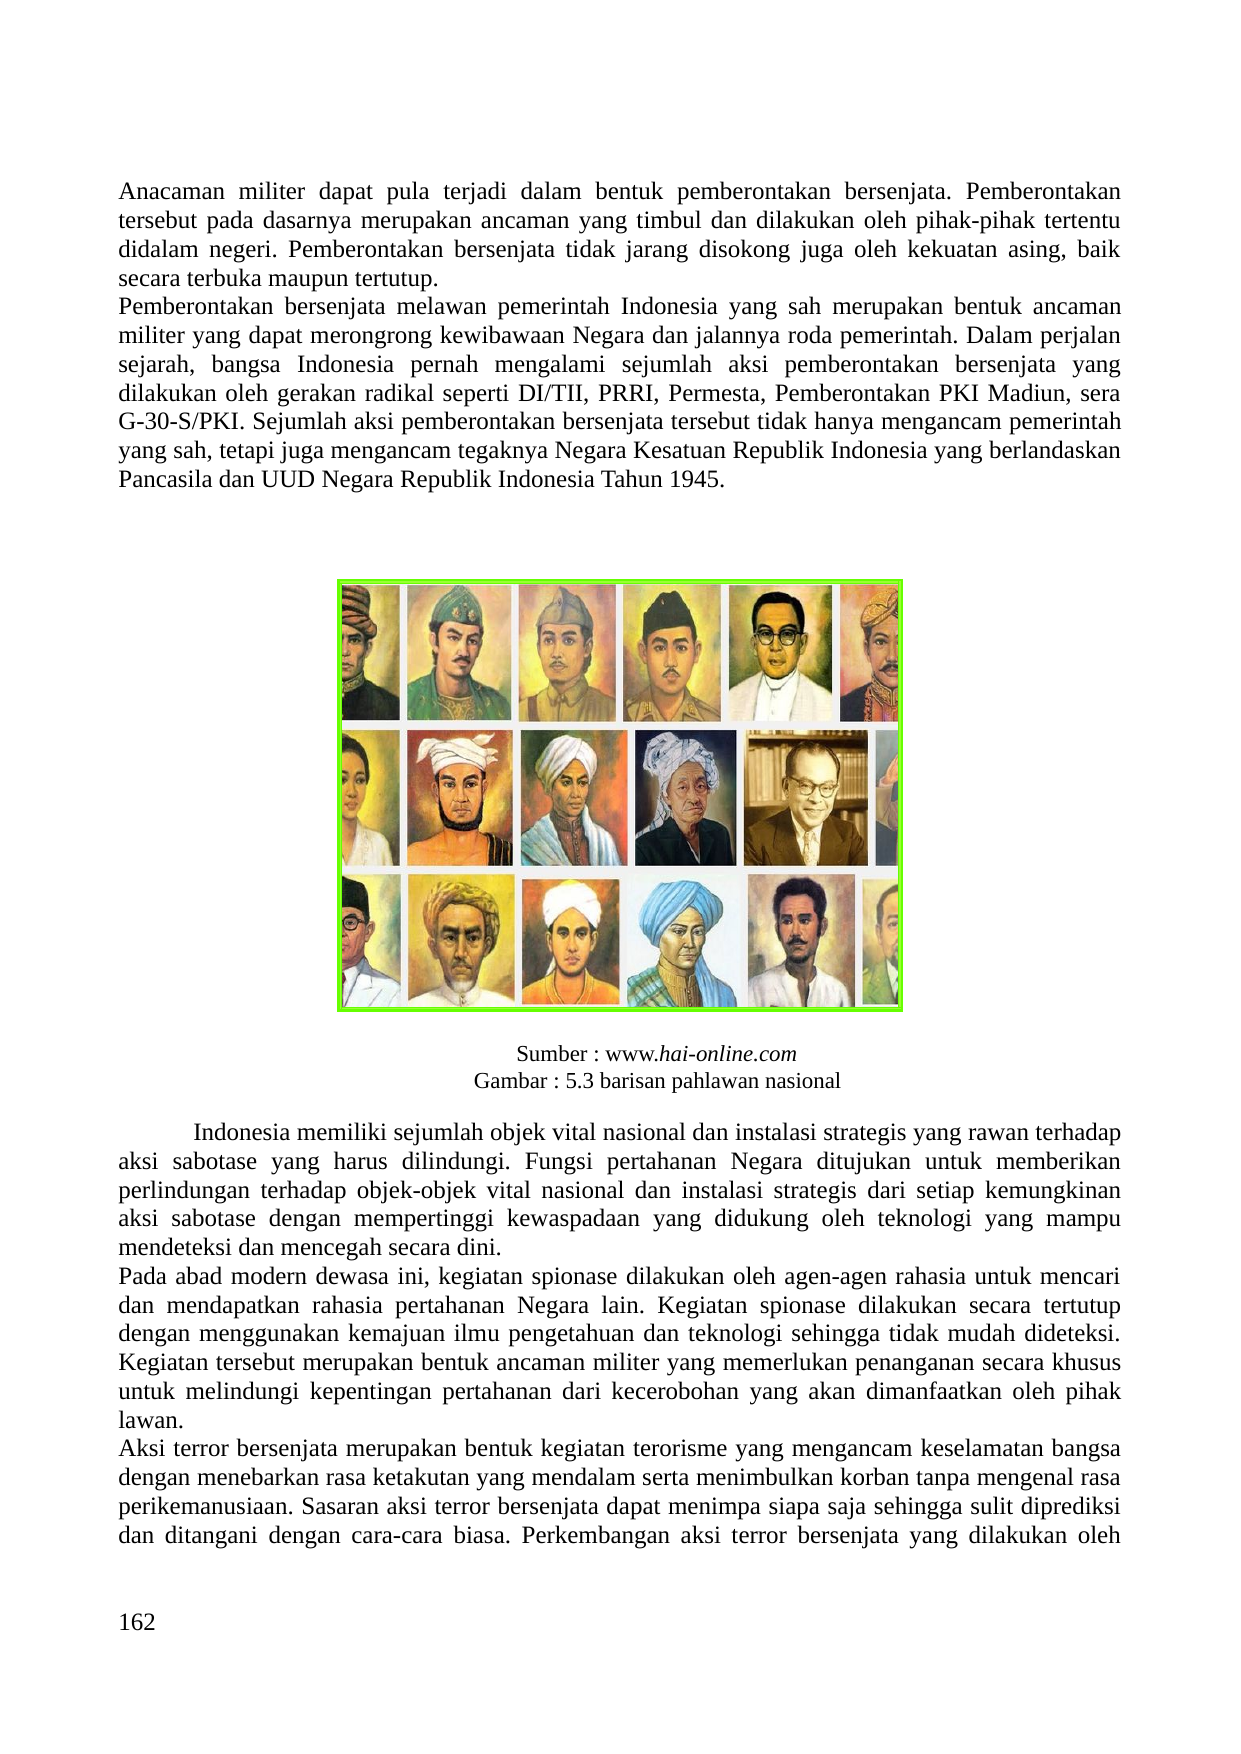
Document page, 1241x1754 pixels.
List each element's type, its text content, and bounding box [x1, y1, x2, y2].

list Sumber : www.hai-online.com [193, 1040, 1122, 1067]
list Pemberontakan bersenjata melawan pemerintah Indonesia yang sah merupakan bentuk ancaman militer yang dapat merongrong kewibawaan Negara dan jalannya roda pemerintah. Dalam perjalan sejarah, bangsa Indonesia pernah mengalami sejumlah aksi pemberontakan bersenjata yang dilakukan oleh gerakan radikal seperti DI/TII, PRRI, Permesta, Pemberontakan PKI Madiun, sera G-30-S/PKI. Sejumlah aksi pemberontakan bersenjata tersebut tidak hanya mengancam pemerintah yang sah, tetapi juga mengancam tegaknya Negara Kesatuan Republik Indonesia yang berlandaskan Pancasila dan UUD Negara Republik Indonesia Tahun 1945. [118, 291, 1122, 493]
list Gambar : 5.3 barisan pahlawan nasional [193, 1067, 1122, 1093]
list Anacaman militer dapat pula terjadi dalam bentuk pemberontakan bersenjata. Pemberontakan tersebut pada dasarnya merupakan ancaman yang timbul dan dilakukan oleh pihak-pihak tertentu didalam negeri. Pemberontakan bersenjata tidak jarang disokong juga oleh kekuatan asing, baik secara terbuka maupun tertutup. [118, 176, 1122, 291]
list Pada abad modern dewasa ini, kegiatan spionase dilakukan oleh agen-agen rahasia untuk mencari dan mendapatkan rahasia pertahanan Negara lain. Kegiatan spionase dilakukan secara tertutup dengan menggunakan kemajuan ilmu pengetahuan dan teknologi sehingga tidak mudah dideteksi. Kegiatan tersebut merupakan bentuk ancaman militer yang memerlukan penanganan secara khusus untuk melindungi kepentingan pertahanan dari kecerobohan yang akan dimanfaatkan oleh pihak lawan. [118, 1261, 1122, 1433]
list Indonesia memiliki sejumlah objek vital nasional dan instalasi strategis yang rawan terhadap aksi sabotase yang harus dilindungi. Fungsi pertahanan Negara ditujukan untuk memberikan perlindungan terhadap objek-objek vital nasional dan instalasi strategis dari setiap kemungkinan aksi sabotase dengan mempertinggi kewaspadaan yang didukung oleh teknologi yang mampu mendeteksi dan mencegah secara dini. [118, 1117, 1122, 1261]
list Aksi terror bersenjata merupakan bentuk kegiatan terorisme yang mengancam keselamatan bangsa dengan menebarkan rasa ketakutan yang mendalam serta menimbulkan korban tanpa mengenal rasa perikemanusiaan. Sasaran aksi terror bersenjata dapat menimpa siapa saja sehingga sulit diprediksi dan ditangani dengan cara-cara biasa. Perkembangan aksi terror bersenjata yang dilakukan oleh [118, 1433, 1122, 1548]
picture [342, 584, 898, 1007]
